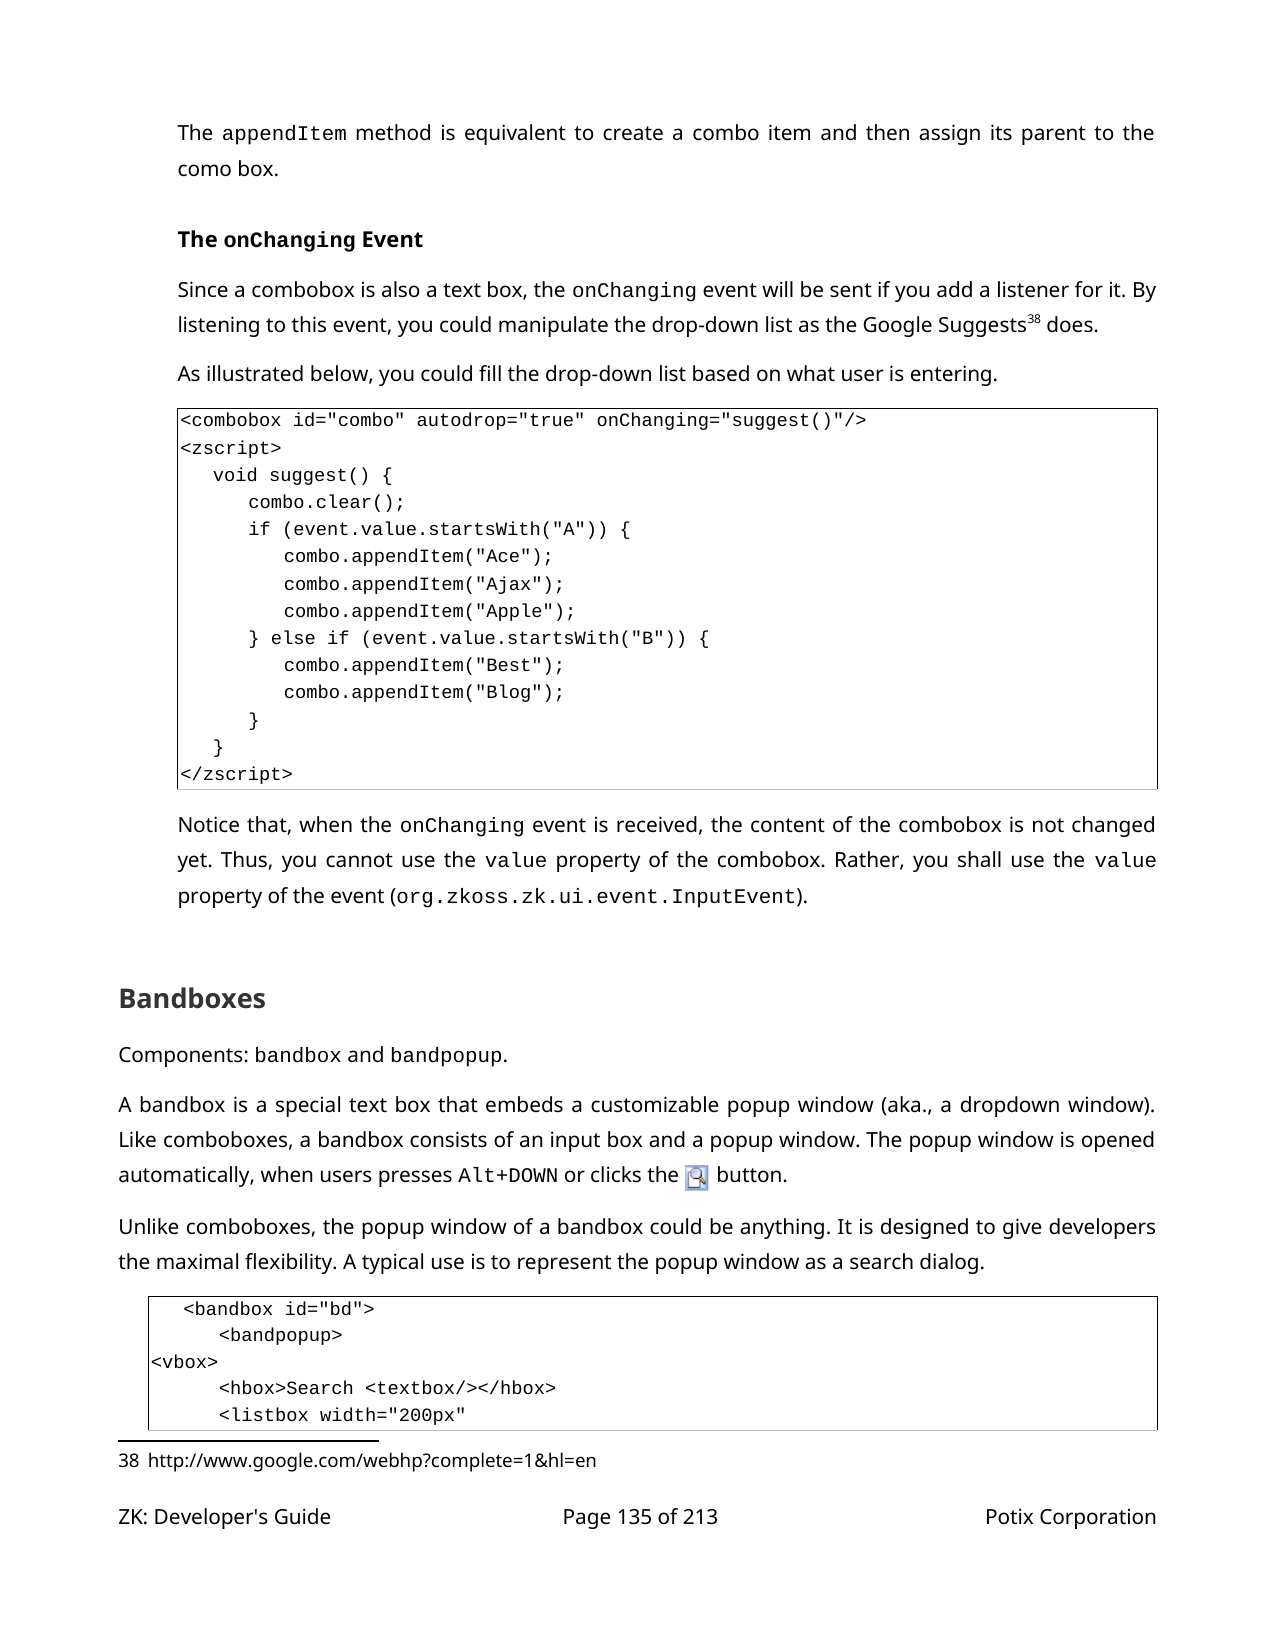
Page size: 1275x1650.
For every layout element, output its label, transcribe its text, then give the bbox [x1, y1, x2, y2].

text The appendItem method is equivalent to create a combo item and then assign its parent to the como box. [177, 118, 1157, 182]
text A bandbox is a special text box that embeds a customizable popup window (aka., a dropdown window). Like comboboxes, a bandbox consists of an input box and a popup window. The popup window is opened automatically, when users presses Alt+DOWN or clicks the button. [118, 1090, 1157, 1192]
text combo.appendItem("Ace"); [178, 544, 1157, 568]
text combo.appendItem("Best"); [178, 653, 1157, 677]
text </zscript> [178, 762, 1157, 789]
text } [178, 734, 1157, 759]
picture [684, 1164, 711, 1192]
text As illustrated below, you could fill the drop-down list based on what user is entering. [177, 359, 1157, 388]
text } [178, 707, 1157, 732]
text http://www.google.com/webhp?complete=1&hl=en [118, 1447, 1157, 1473]
text Since a combobox is also a text box, the onChanging event will be sent if you add a listener for it. By listening to this event, you could manipulate the drop-down list as the Google Suggests does. [177, 275, 1157, 339]
text } else if (event.value.startsWith("B")) { [178, 626, 1157, 650]
text <combobox id="combo" autodrop="true" onChanging="suggest()"/> [178, 409, 1157, 433]
text Unlike comboboxes, the popup window of a bandbox could be anything. It is designed to give developers the maximal flexibility. A typical use is to represent the popup window as a search dialog. [118, 1212, 1157, 1276]
text <bandbox id="bd"> <bandpopup> <vbox> <hbox>Search <textbox/></hbox> <listbox width="200px" [149, 1297, 1157, 1430]
text void suggest() { [178, 463, 1157, 487]
text Components: bandbox and bandpopup. [118, 1041, 1157, 1069]
subtitle The onChanging Event [177, 224, 1157, 254]
subtitle Bandboxes [118, 980, 1157, 1017]
text combo.appendItem("Apple"); [178, 599, 1157, 623]
text combo.appendItem("Blog"); [178, 680, 1157, 704]
text if (event.value.startsWith("A")) { [178, 517, 1157, 541]
text Notice that, when the onChanging event is received, the content of the combobox is not changed yet. Thus, you cannot use the value property of the combobox. Rather, you shall use the value property of the event (org.zkoss.zk.ui.event.InputEvent). [177, 810, 1157, 909]
text <zscript> [178, 436, 1157, 460]
text combo.appendItem("Ajax"); [178, 571, 1157, 596]
text combo.clear(); [178, 490, 1157, 514]
